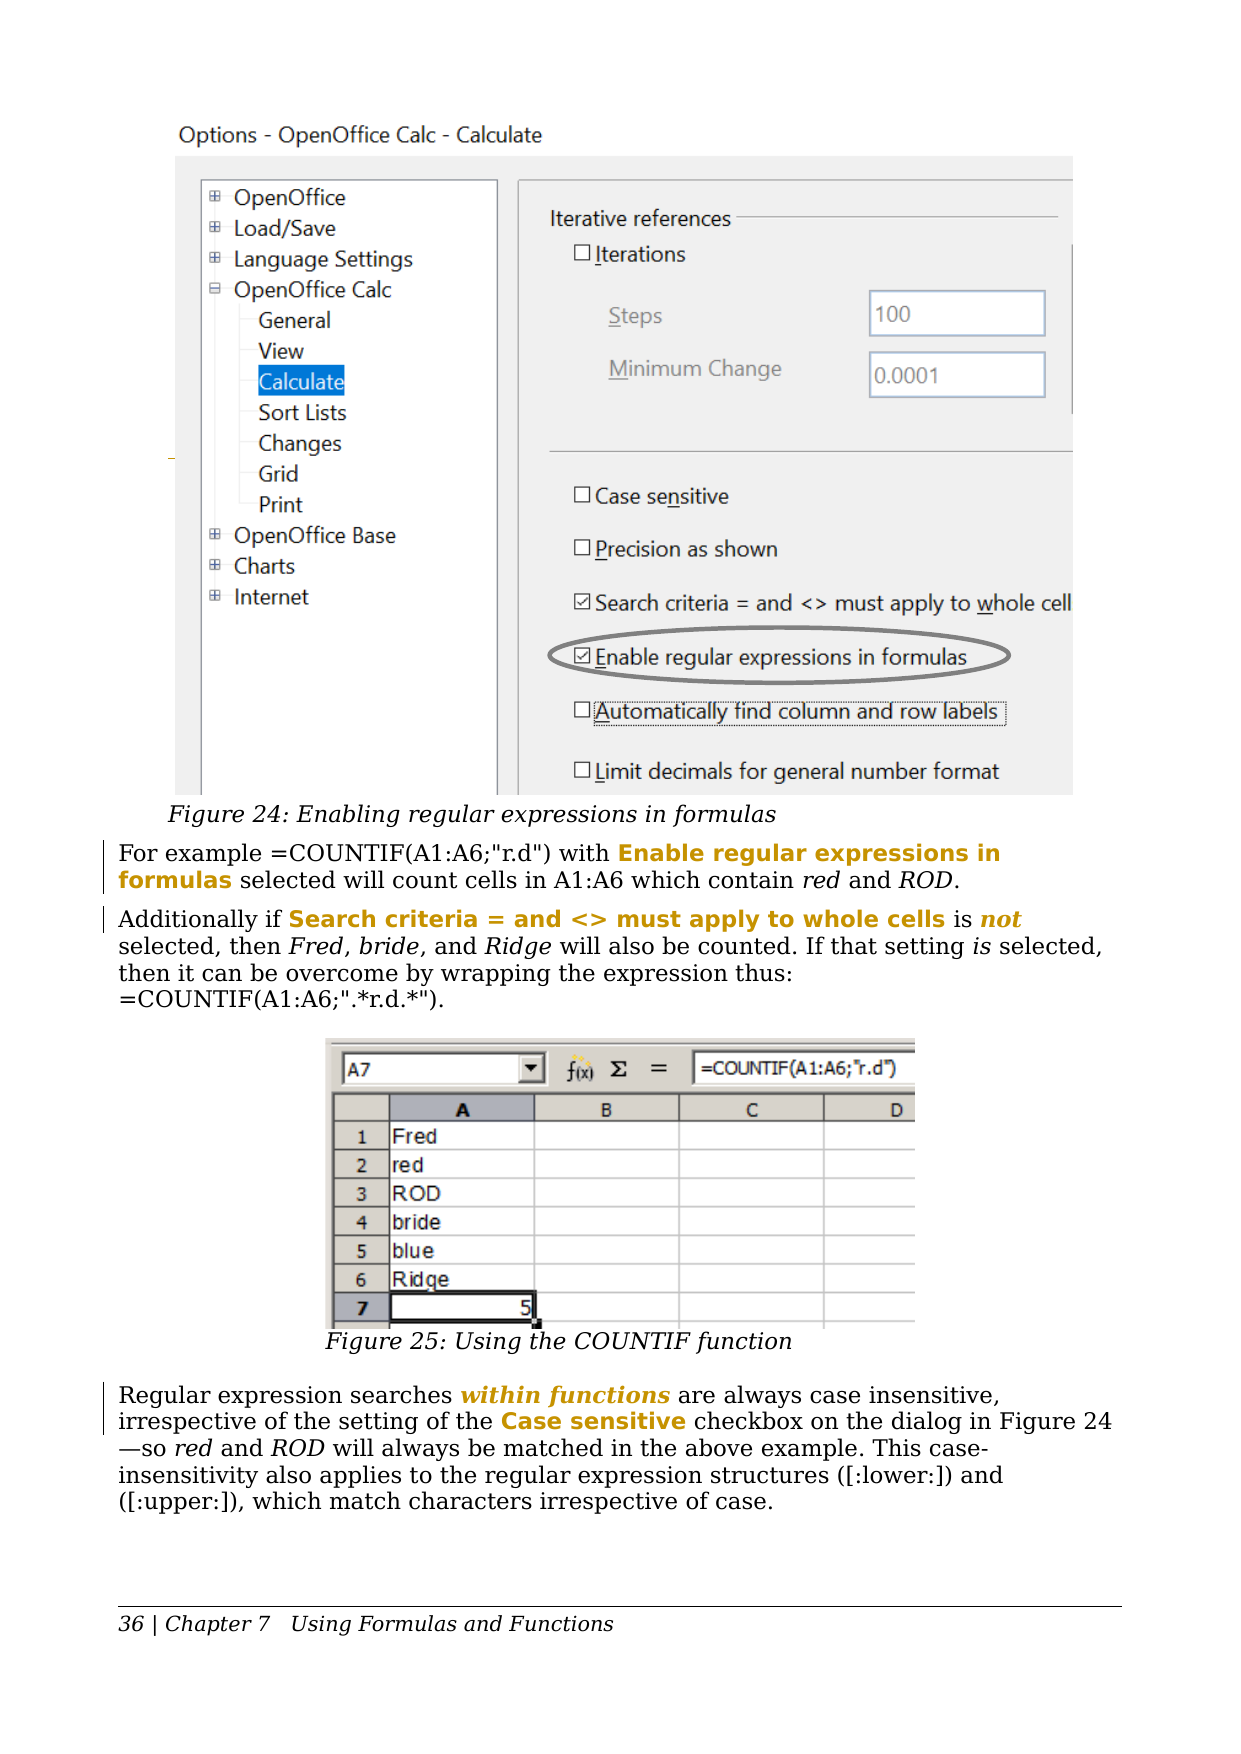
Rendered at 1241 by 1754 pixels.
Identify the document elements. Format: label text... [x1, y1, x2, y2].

text For example =COUNTIF(A1:A6;"r.d") with Enable regular expressions in formulas selected will count cells in A1:A6 which contain red and ROD. [118, 840, 1122, 894]
text Figure 25: Using the COUNTIF function [325, 1329, 915, 1355]
text Additionally if Search criteria = and <> must apply to whole cells is not selected, then Fred, bride, and Ridge will also be counted. If that setting is selected, then it can be overcome by wrapping the expression thus: =COUNTIF(A1:A6;".*r.d.*"). [118, 906, 1122, 1013]
picture [175, 118, 1073, 795]
picture [325, 1038, 915, 1329]
text Figure 24: Enabling regular expressions in formulas [168, 801, 1072, 828]
text Regular expression searches within functions are always case insensitive, irrespective of the setting of the Case sensitive checkbox on the dialog in Figure 24—so red and ROD will always be matched in the above example. This case-insensitivity also applies to the regular expression structures ([:lower:]) and ([:upper:]), which match characters irrespective of case. [118, 1382, 1122, 1515]
